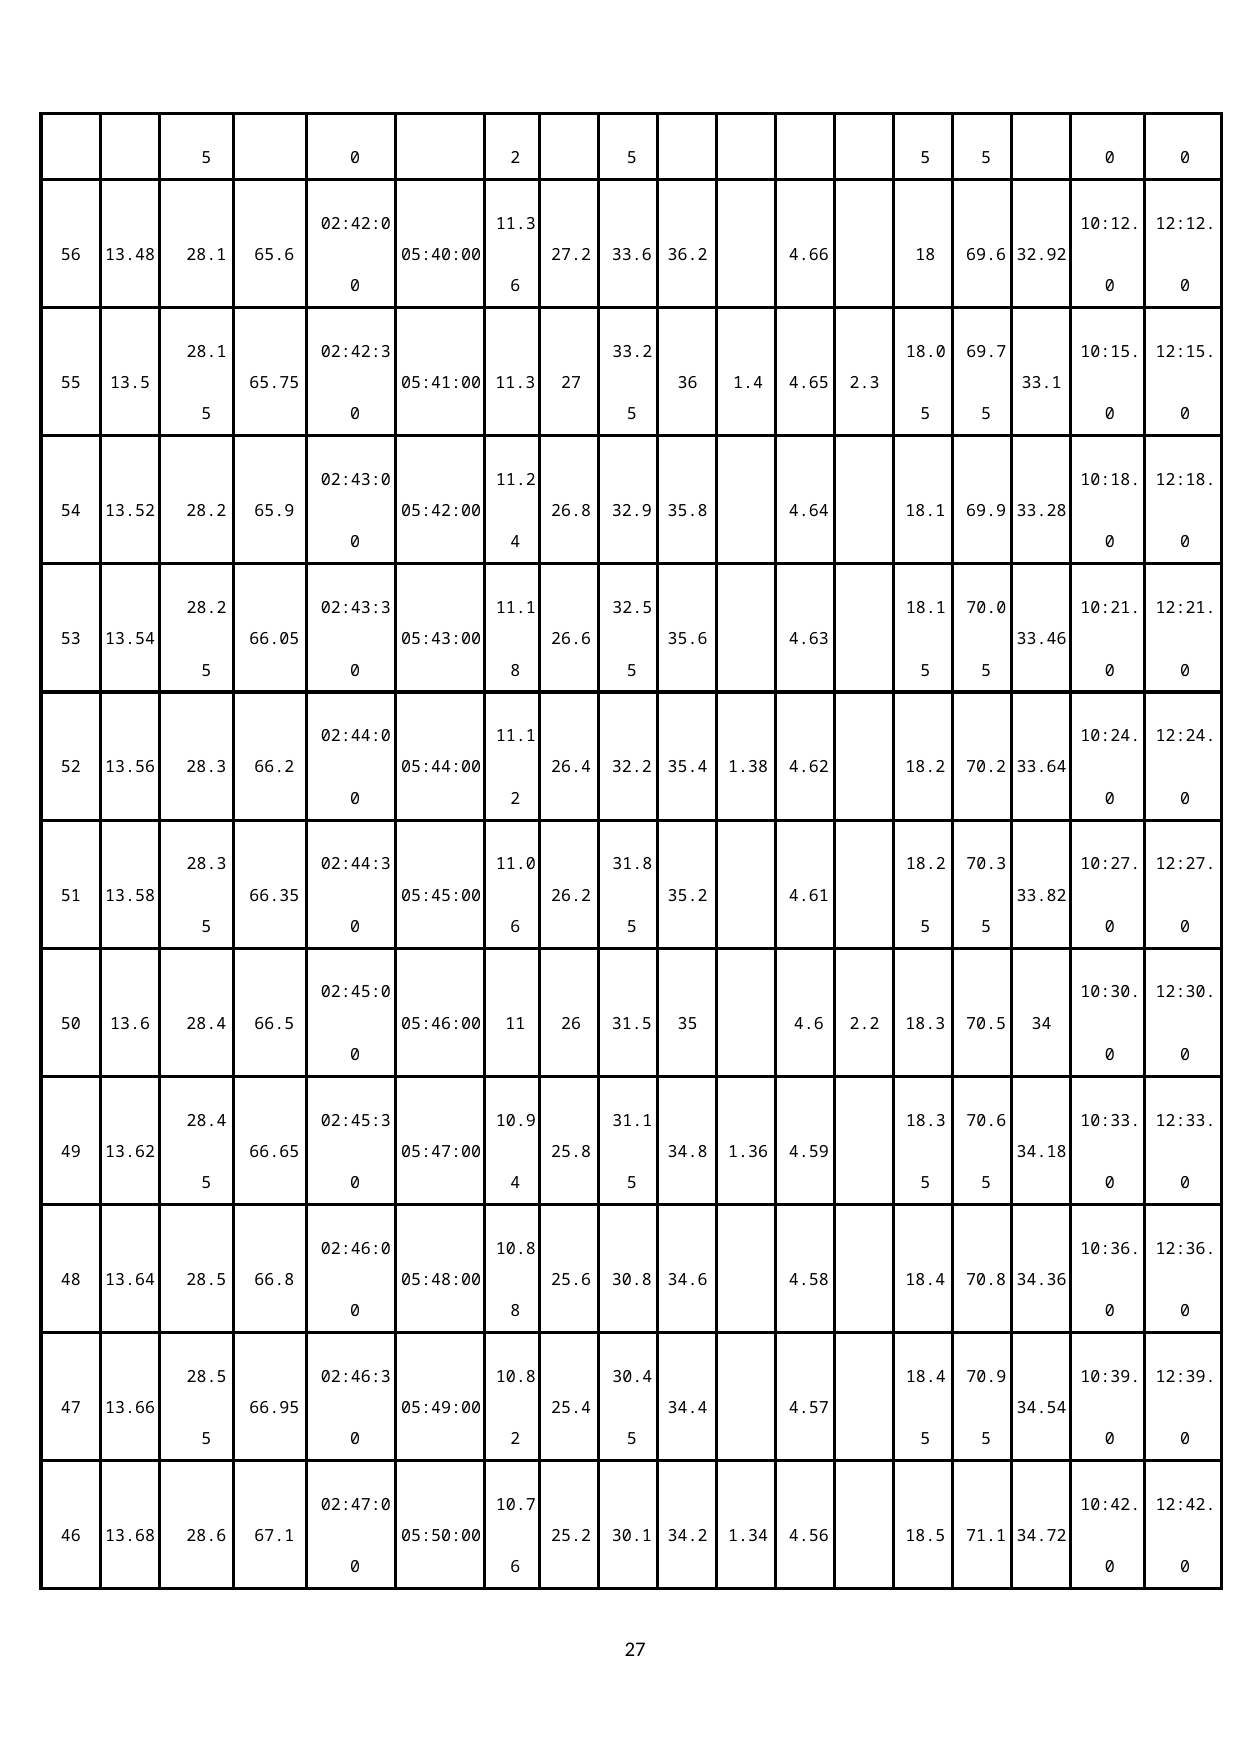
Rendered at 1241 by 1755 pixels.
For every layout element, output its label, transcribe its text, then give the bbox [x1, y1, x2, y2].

table_cell 35.4 [659, 694, 715, 818]
table_cell 35.6 [659, 565, 715, 690]
table_cell 66.65 [235, 1078, 305, 1203]
table_cell 70.05 [954, 565, 1010, 690]
table_cell 32.9 [600, 437, 656, 562]
table_cell 34.6 [659, 1206, 715, 1331]
table_cell 28.4 [161, 950, 232, 1075]
table_cell 13.66 [102, 1334, 158, 1459]
table_cell 34.4 [659, 1334, 715, 1459]
table_cell 11.06 [486, 822, 538, 947]
table_cell [718, 950, 774, 1075]
table_cell 25.2 [541, 1462, 597, 1587]
table_cell 5 [161, 115, 232, 178]
table_cell 13.54 [102, 565, 158, 690]
table_cell 26.4 [541, 694, 597, 818]
table_cell 50 [43, 950, 99, 1075]
table_cell 34.54 [1013, 1334, 1069, 1459]
table_cell 25.4 [541, 1334, 597, 1459]
table_cell [836, 1462, 892, 1587]
table_cell 33.64 [1013, 694, 1069, 818]
table_cell 10.76 [486, 1462, 538, 1587]
table_cell 10.94 [486, 1078, 538, 1203]
table_cell 2.3 [836, 309, 892, 434]
table_cell 33.1 [1013, 309, 1069, 434]
table_cell 33.25 [600, 309, 656, 434]
table_cell 4.6 [777, 950, 833, 1075]
table_cell [397, 115, 483, 178]
table_cell 31.5 [600, 950, 656, 1075]
table_cell 26.2 [541, 822, 597, 947]
table_cell 47 [43, 1334, 99, 1459]
table_cell 28.2 [161, 437, 232, 562]
table_cell 34 [1013, 950, 1069, 1075]
table_cell 18.35 [895, 1078, 951, 1203]
table_cell 32.92 [1013, 181, 1069, 306]
table_cell 4.62 [777, 694, 833, 818]
table_cell 56 [43, 181, 99, 306]
table_cell 34.36 [1013, 1206, 1069, 1331]
table_cell [235, 115, 305, 178]
table_cell 13.58 [102, 822, 158, 947]
table_cell 32.2 [600, 694, 656, 818]
table_cell 12:33.0 [1146, 1078, 1220, 1203]
table_cell 0 [1146, 115, 1220, 178]
table_cell 0 [308, 115, 394, 178]
table_cell 30.8 [600, 1206, 656, 1331]
table_cell 10.88 [486, 1206, 538, 1331]
table_cell 10:39.0 [1072, 1334, 1143, 1459]
table_cell 25.8 [541, 1078, 597, 1203]
table_cell 10:33.0 [1072, 1078, 1143, 1203]
table_cell 12:24.0 [1146, 694, 1220, 818]
table_cell 13.6 [102, 950, 158, 1075]
table_cell 28.45 [161, 1078, 232, 1203]
table_cell 69.75 [954, 309, 1010, 434]
table_cell 33.46 [1013, 565, 1069, 690]
table_cell 12:21.0 [1146, 565, 1220, 690]
table_cell 18.45 [895, 1334, 951, 1459]
table_cell 36.2 [659, 181, 715, 306]
table_cell 33.6 [600, 181, 656, 306]
table_cell 10:24.0 [1072, 694, 1143, 818]
table_cell [718, 565, 774, 690]
table_cell 31.85 [600, 822, 656, 947]
table_cell [718, 1206, 774, 1331]
table_cell [836, 565, 892, 690]
table_cell 12:42.0 [1146, 1462, 1220, 1587]
table_cell 28.6 [161, 1462, 232, 1587]
table_cell 5 [895, 115, 951, 178]
table_cell 12:12.0 [1146, 181, 1220, 306]
table_cell [718, 1334, 774, 1459]
table_cell [836, 1078, 892, 1203]
table_cell 11.24 [486, 437, 538, 562]
table_cell 4.59 [777, 1078, 833, 1203]
table_cell 05:49:00 [397, 1334, 483, 1459]
table_cell 11.12 [486, 694, 538, 818]
table_cell 28.25 [161, 565, 232, 690]
table_cell 65.9 [235, 437, 305, 562]
table_cell 05:50:00 [397, 1462, 483, 1587]
table_cell [836, 822, 892, 947]
table_cell [718, 437, 774, 562]
table_cell 67.1 [235, 1462, 305, 1587]
table_cell 26.8 [541, 437, 597, 562]
table_cell 71.1 [954, 1462, 1010, 1587]
table_cell 12:36.0 [1146, 1206, 1220, 1331]
table_cell 12:18.0 [1146, 437, 1220, 562]
table_cell [541, 115, 597, 178]
table_cell 18.5 [895, 1462, 951, 1587]
table_cell 2 [486, 115, 538, 178]
table_cell [836, 1206, 892, 1331]
table_cell 02:45:00 [308, 950, 394, 1075]
table_cell 11.18 [486, 565, 538, 690]
table_cell 34.72 [1013, 1462, 1069, 1587]
table_cell 66.95 [235, 1334, 305, 1459]
table_cell 28.1 [161, 181, 232, 306]
table_cell 70.5 [954, 950, 1010, 1075]
table_cell [836, 694, 892, 818]
table_cell 02:42:30 [308, 309, 394, 434]
table_cell [659, 115, 715, 178]
table_cell 11.36 [486, 181, 538, 306]
table_cell 69.6 [954, 181, 1010, 306]
table_cell 18.4 [895, 1206, 951, 1331]
table_cell 13.48 [102, 181, 158, 306]
table_cell 18 [895, 181, 951, 306]
table_cell 5 [600, 115, 656, 178]
table_cell [836, 181, 892, 306]
table_cell 18.3 [895, 950, 951, 1075]
table_cell 32.55 [600, 565, 656, 690]
table_cell 46 [43, 1462, 99, 1587]
table_cell 30.45 [600, 1334, 656, 1459]
table_cell 10:18.0 [1072, 437, 1143, 562]
table_cell 53 [43, 565, 99, 690]
table_cell 4.57 [777, 1334, 833, 1459]
table_cell 02:44:30 [308, 822, 394, 947]
table_cell 4.65 [777, 309, 833, 434]
table_cell 12:30.0 [1146, 950, 1220, 1075]
table_cell 12:15.0 [1146, 309, 1220, 434]
table_cell 70.35 [954, 822, 1010, 947]
table_cell 02:43:30 [308, 565, 394, 690]
table_cell 18.1 [895, 437, 951, 562]
table_cell 65.6 [235, 181, 305, 306]
table_cell 66.2 [235, 694, 305, 818]
table_cell 02:46:00 [308, 1206, 394, 1331]
table_cell 4.56 [777, 1462, 833, 1587]
table_cell 1.4 [718, 309, 774, 434]
table_cell 34.2 [659, 1462, 715, 1587]
table_cell 13.5 [102, 309, 158, 434]
table_cell 10.82 [486, 1334, 538, 1459]
table_cell 66.8 [235, 1206, 305, 1331]
table_cell 34.18 [1013, 1078, 1069, 1203]
table_cell 18.15 [895, 565, 951, 690]
table_cell 05:47:00 [397, 1078, 483, 1203]
table_cell 10:21.0 [1072, 565, 1143, 690]
table_cell 48 [43, 1206, 99, 1331]
table_cell 05:41:00 [397, 309, 483, 434]
table_cell 66.05 [235, 565, 305, 690]
table_cell 33.82 [1013, 822, 1069, 947]
table_cell 18.25 [895, 822, 951, 947]
table_cell 13.56 [102, 694, 158, 818]
table_cell [718, 181, 774, 306]
table_cell [836, 115, 892, 178]
table_cell [718, 115, 774, 178]
table_cell 5 [954, 115, 1010, 178]
table_cell 66.35 [235, 822, 305, 947]
table_cell 35.8 [659, 437, 715, 562]
table_cell 4.64 [777, 437, 833, 562]
table_cell 05:48:00 [397, 1206, 483, 1331]
table_cell 69.9 [954, 437, 1010, 562]
table_cell 10:36.0 [1072, 1206, 1143, 1331]
table_cell 2.2 [836, 950, 892, 1075]
table_cell 4.63 [777, 565, 833, 690]
table_cell 66.5 [235, 950, 305, 1075]
table_cell 13.52 [102, 437, 158, 562]
table_cell 02:47:00 [308, 1462, 394, 1587]
table_cell 26.6 [541, 565, 597, 690]
table_cell 02:44:00 [308, 694, 394, 818]
table_cell 12:39.0 [1146, 1334, 1220, 1459]
table_cell 27.2 [541, 181, 597, 306]
table_cell 35 [659, 950, 715, 1075]
table_cell 52 [43, 694, 99, 818]
table_cell 02:46:30 [308, 1334, 394, 1459]
table_cell 28.55 [161, 1334, 232, 1459]
table_cell 1.38 [718, 694, 774, 818]
table_cell 25.6 [541, 1206, 597, 1331]
table_cell 05:46:00 [397, 950, 483, 1075]
table_cell 28.35 [161, 822, 232, 947]
table_cell 30.1 [600, 1462, 656, 1587]
table_cell [836, 437, 892, 562]
table_cell 4.66 [777, 181, 833, 306]
table_cell 02:45:30 [308, 1078, 394, 1203]
table_cell 70.95 [954, 1334, 1010, 1459]
table_cell 11.3 [486, 309, 538, 434]
table_cell 18.2 [895, 694, 951, 818]
table_cell [1013, 115, 1069, 178]
table_cell 27 [541, 309, 597, 434]
table_cell 05:44:00 [397, 694, 483, 818]
table_cell 1.36 [718, 1078, 774, 1203]
table_cell 28.15 [161, 309, 232, 434]
table_cell 36 [659, 309, 715, 434]
table_cell 70.8 [954, 1206, 1010, 1331]
table_cell 13.62 [102, 1078, 158, 1203]
table_cell 05:40:00 [397, 181, 483, 306]
table_cell 1.34 [718, 1462, 774, 1587]
table_cell 12:27.0 [1146, 822, 1220, 947]
table_cell 05:43:00 [397, 565, 483, 690]
table_cell 05:45:00 [397, 822, 483, 947]
table_cell [836, 1334, 892, 1459]
table_cell 0 [1072, 115, 1143, 178]
table_cell 26 [541, 950, 597, 1075]
table_cell 35.2 [659, 822, 715, 947]
table_cell 11 [486, 950, 538, 1075]
table_cell 70.2 [954, 694, 1010, 818]
table_cell 10:12.0 [1072, 181, 1143, 306]
table_cell 18.05 [895, 309, 951, 434]
table_cell 34.8 [659, 1078, 715, 1203]
table_cell 10:30.0 [1072, 950, 1143, 1075]
table_cell 31.15 [600, 1078, 656, 1203]
table_cell 13.64 [102, 1206, 158, 1331]
table_cell 28.3 [161, 694, 232, 818]
table_cell 10:27.0 [1072, 822, 1143, 947]
table_cell 28.5 [161, 1206, 232, 1331]
table_cell 05:42:00 [397, 437, 483, 562]
table_cell 54 [43, 437, 99, 562]
table_cell [718, 822, 774, 947]
table_cell 51 [43, 822, 99, 947]
table_cell 4.58 [777, 1206, 833, 1331]
table_cell [43, 115, 99, 178]
table_cell 10:42.0 [1072, 1462, 1143, 1587]
table_cell 02:43:00 [308, 437, 394, 562]
table_cell 4.61 [777, 822, 833, 947]
table_cell [102, 115, 158, 178]
table_cell 10:15.0 [1072, 309, 1143, 434]
table_cell 55 [43, 309, 99, 434]
table_cell 49 [43, 1078, 99, 1203]
table_cell 70.65 [954, 1078, 1010, 1203]
table_cell 33.28 [1013, 437, 1069, 562]
table_cell 65.75 [235, 309, 305, 434]
table_cell [777, 115, 833, 178]
table_cell 02:42:00 [308, 181, 394, 306]
table_cell 13.68 [102, 1462, 158, 1587]
